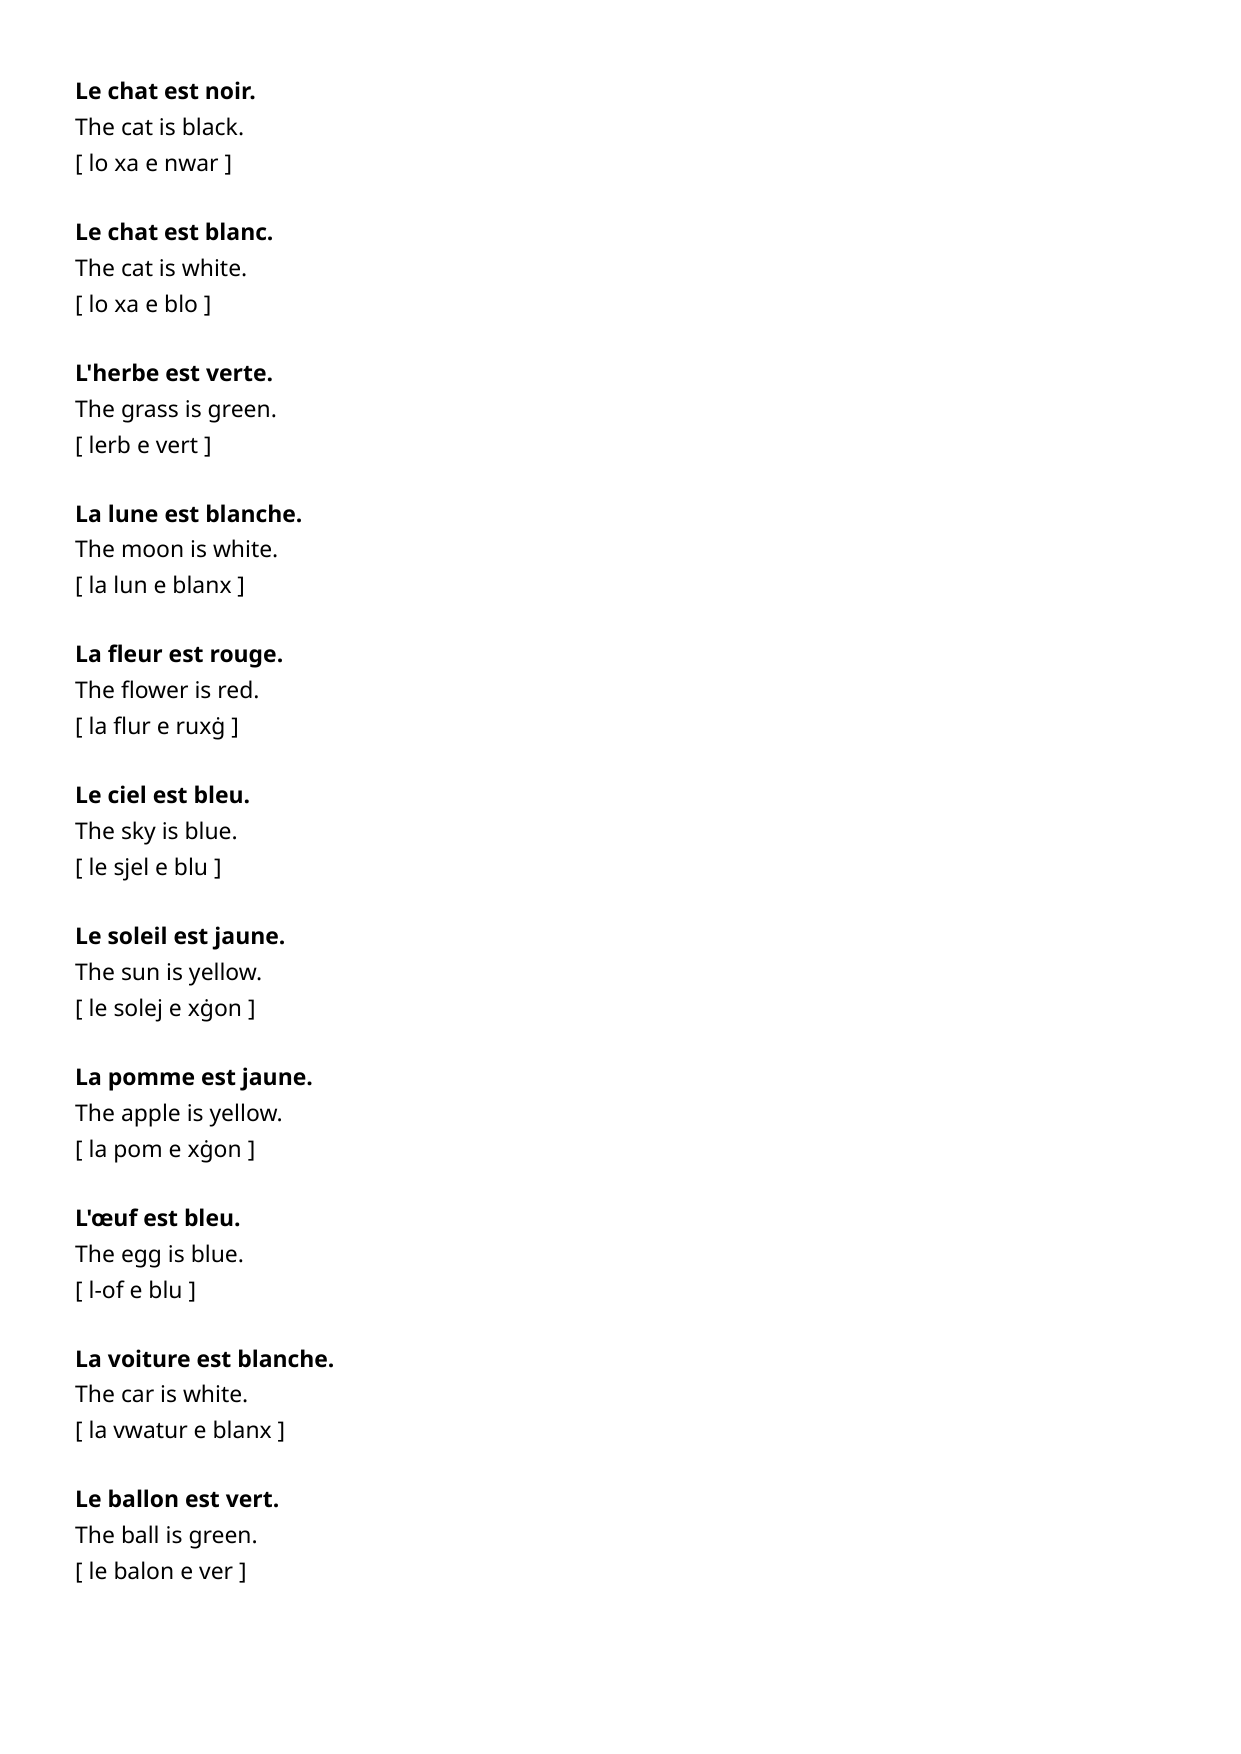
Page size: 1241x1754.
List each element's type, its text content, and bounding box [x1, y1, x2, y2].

text La pomme est jaune. The apple is yellow. [ la pom e xġon ] [75, 1061, 1165, 1164]
text Le chat est blanc. The cat is white. [ lo xa e blo ] [75, 216, 1165, 319]
text La voiture est blanche. The car is white. [ la vwatur e blanx ] [75, 1342, 1165, 1446]
text Le soleil est jaune. The sun is yellow. [ le solej e xġon ] [75, 920, 1165, 1023]
text Le chat est noir. The cat is black. [ lo xa e nwar ] [75, 75, 1165, 178]
text L'œuf est bleu. The egg is blue. [ l-of e blu ] [75, 1202, 1165, 1305]
text La lune est blanche. The moon is white. [ la lun e blanx ] [75, 497, 1165, 601]
text La fleur est rouge. The flower is red. [ la flur e ruxġ ] [75, 638, 1165, 741]
text L'herbe est verte. The grass is green. [ lerb e vert ] [75, 357, 1165, 460]
text Le ciel est bleu. The sky is blue. [ le sjel e blu ] [75, 779, 1165, 882]
text Le ballon est vert. The ball is green. [ le balon e ver ] [75, 1483, 1165, 1586]
